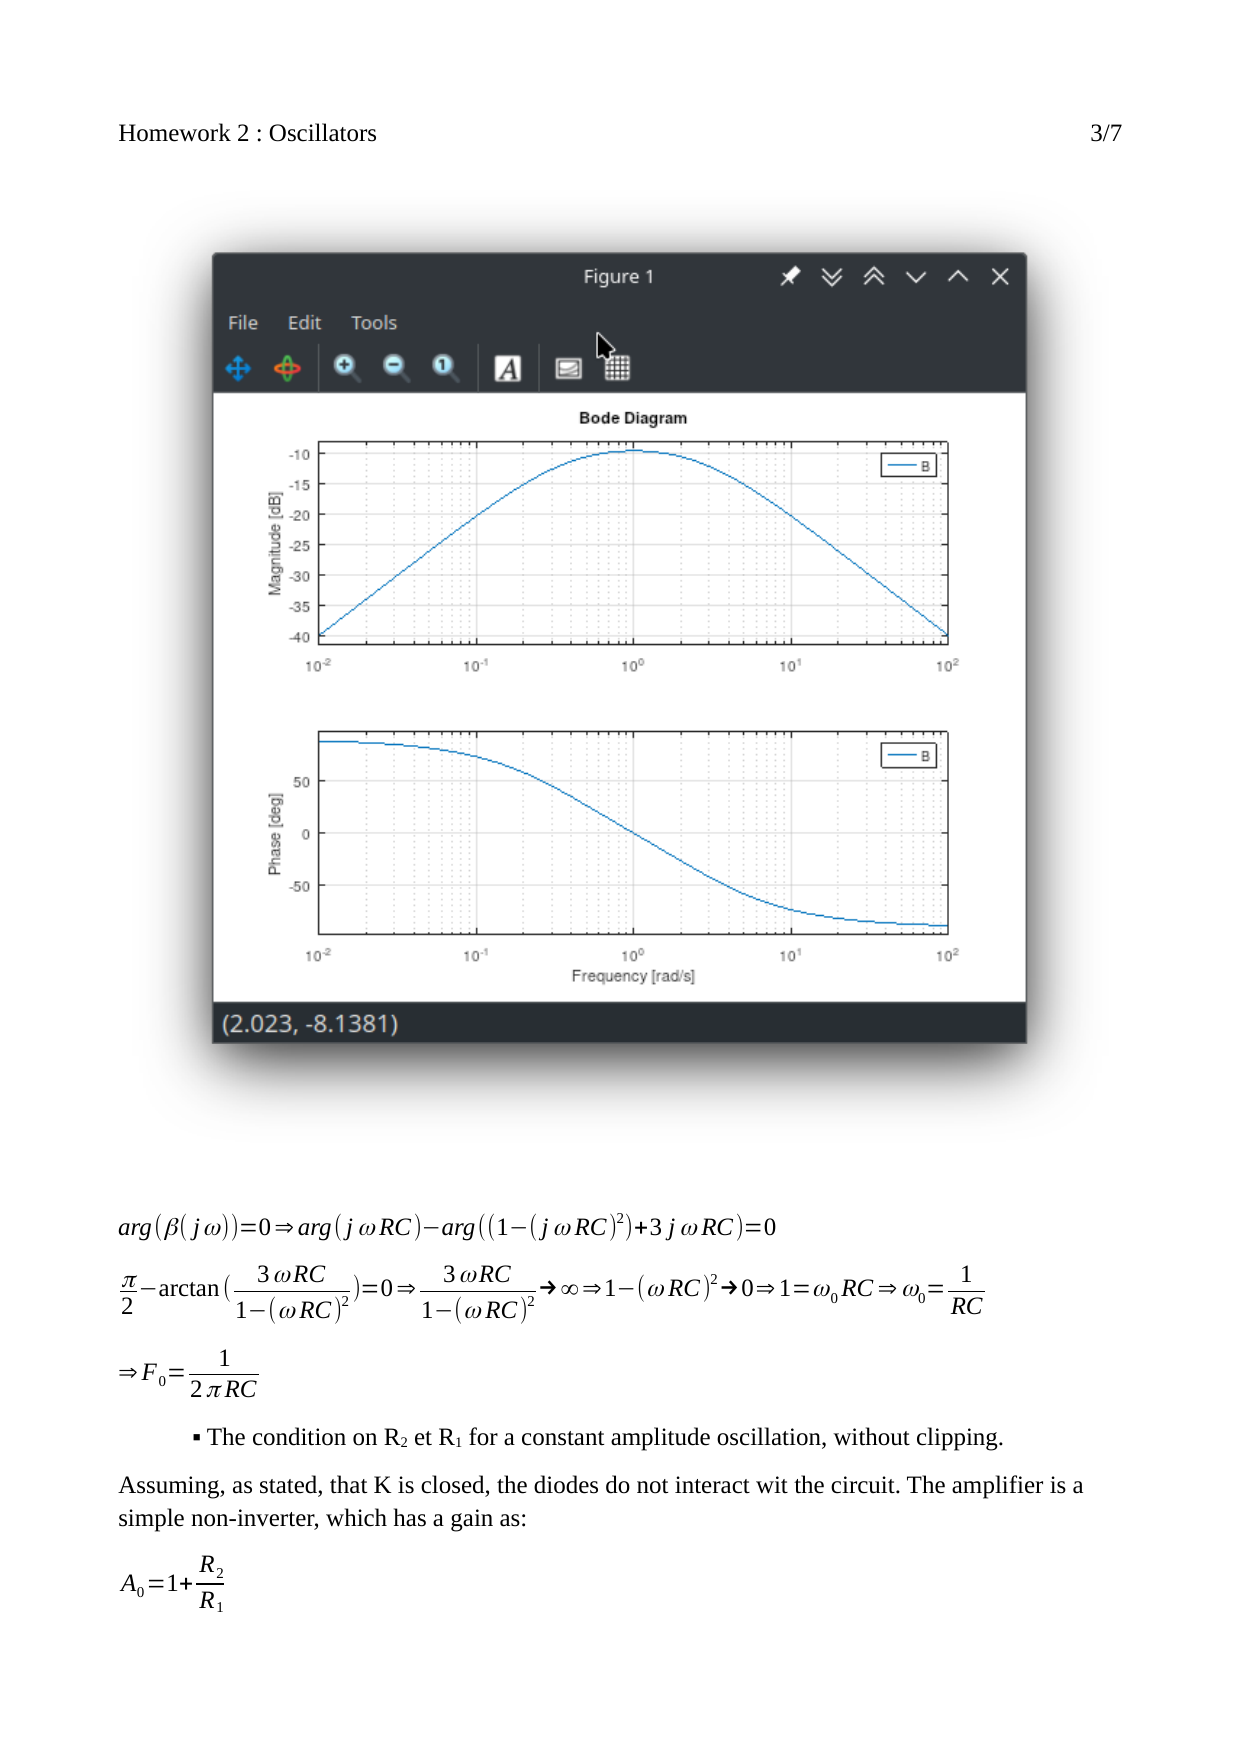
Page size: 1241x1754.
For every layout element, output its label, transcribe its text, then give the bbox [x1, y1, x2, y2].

text Assuming, as stated, that K is closed, the diodes do not interact wit the circuit. The amplifier is a simple non-inverter, which has a gain as: [118, 1470, 1122, 1531]
text ▪ The condition on R2 et R1 for a constant amplitude oscillation, without clipping. [118, 1422, 1122, 1451]
picture [118, 176, 1123, 1157]
